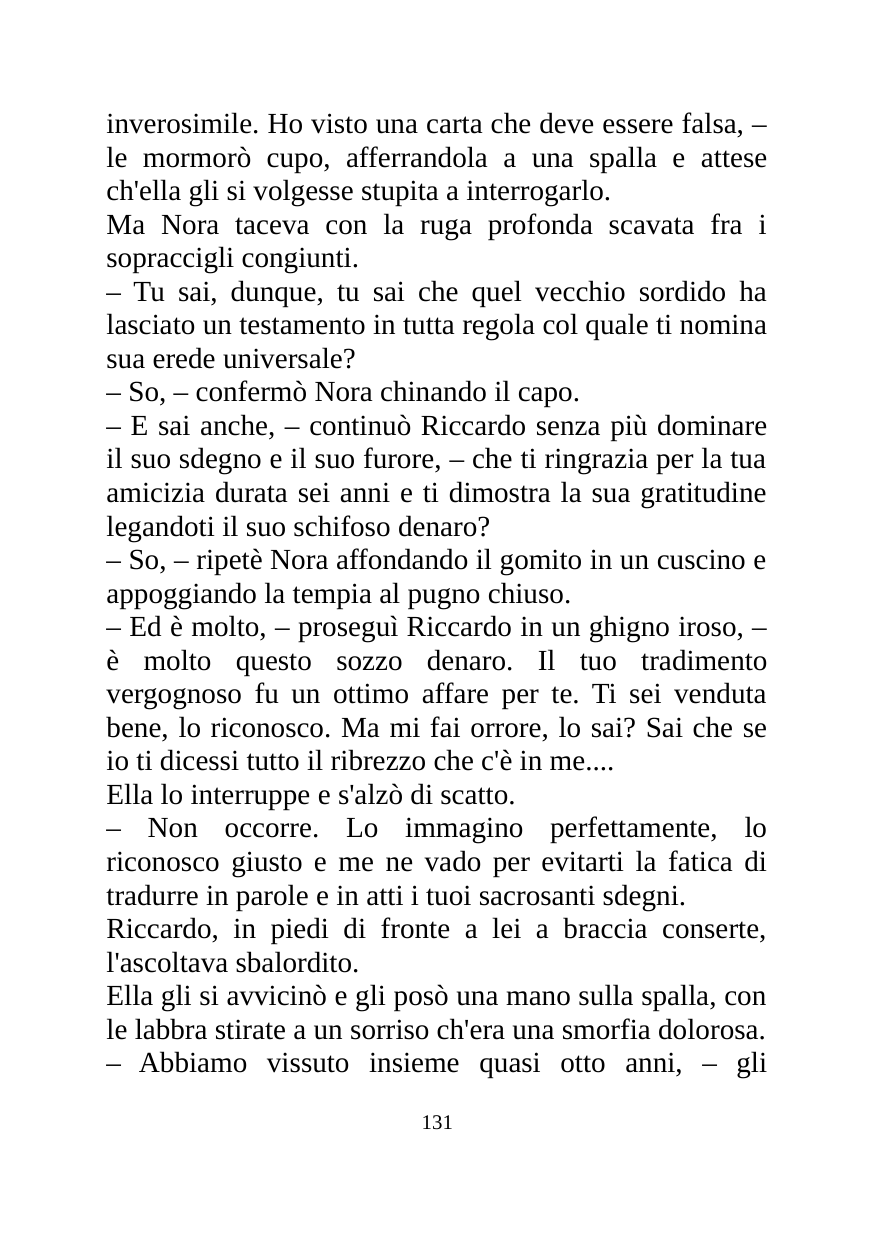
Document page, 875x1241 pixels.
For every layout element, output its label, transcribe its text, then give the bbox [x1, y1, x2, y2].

text – Abbiamo vissuto insieme quasi otto anni, – gli [106, 1045, 768, 1079]
text – Non occorre. Lo immagino perfettamente, lo riconosco giusto e me ne vado per evitarti la fatica di tradurre in parole e in atti i tuoi sacrosanti sdegni. [106, 811, 768, 911]
text Ma Nora taceva con la ruga profonda scavata fra i sopraccigli congiunti. [106, 207, 768, 274]
text Riccardo, in piedi di fronte a lei a braccia conserte, l'ascoltava sbalordito. [106, 911, 768, 978]
text – So, – confermò Nora chinando il capo. [106, 374, 768, 408]
text Ella lo interruppe e s'alzò di scatto. [106, 777, 768, 811]
text – So, – ripetè Nora affondando il gomito in un cuscino e appoggiando la tempia al pugno chiuso. [106, 542, 768, 609]
text inverosimile. Ho visto una carta che deve essere falsa, – le mormorò cupo, afferrandola a una spalla e attese ch'ella gli si volgesse stupita a interrogarlo. [106, 106, 768, 207]
text – Tu sai, dunque, tu sai che quel vecchio sordido ha lasciato un testamento in tutta regola col quale ti nomina sua erede universale? [106, 274, 768, 374]
text – E sai anche, – continuò Riccardo senza più dominare il suo sdegno e il suo furore, – che ti ringrazia per la tua amicizia durata sei anni e ti dimostra la sua gratitudine legandoti il suo schifoso denaro? [106, 408, 768, 542]
text Ella gli si avvicinò e gli posò una mano sulla spalla, con le labbra stirate a un sorriso ch'era una smorfia dolorosa. [106, 978, 768, 1045]
text – Ed è molto, – proseguì Riccardo in un ghigno iroso, – è molto questo sozzo denaro. Il tuo tradimento vergognoso fu un ottimo affare per te. Ti sei venduta bene, lo riconosco. Ma mi fai orrore, lo sai? Sai che se io ti dicessi tutto il ribrezzo che c'è in me.... [106, 609, 768, 777]
